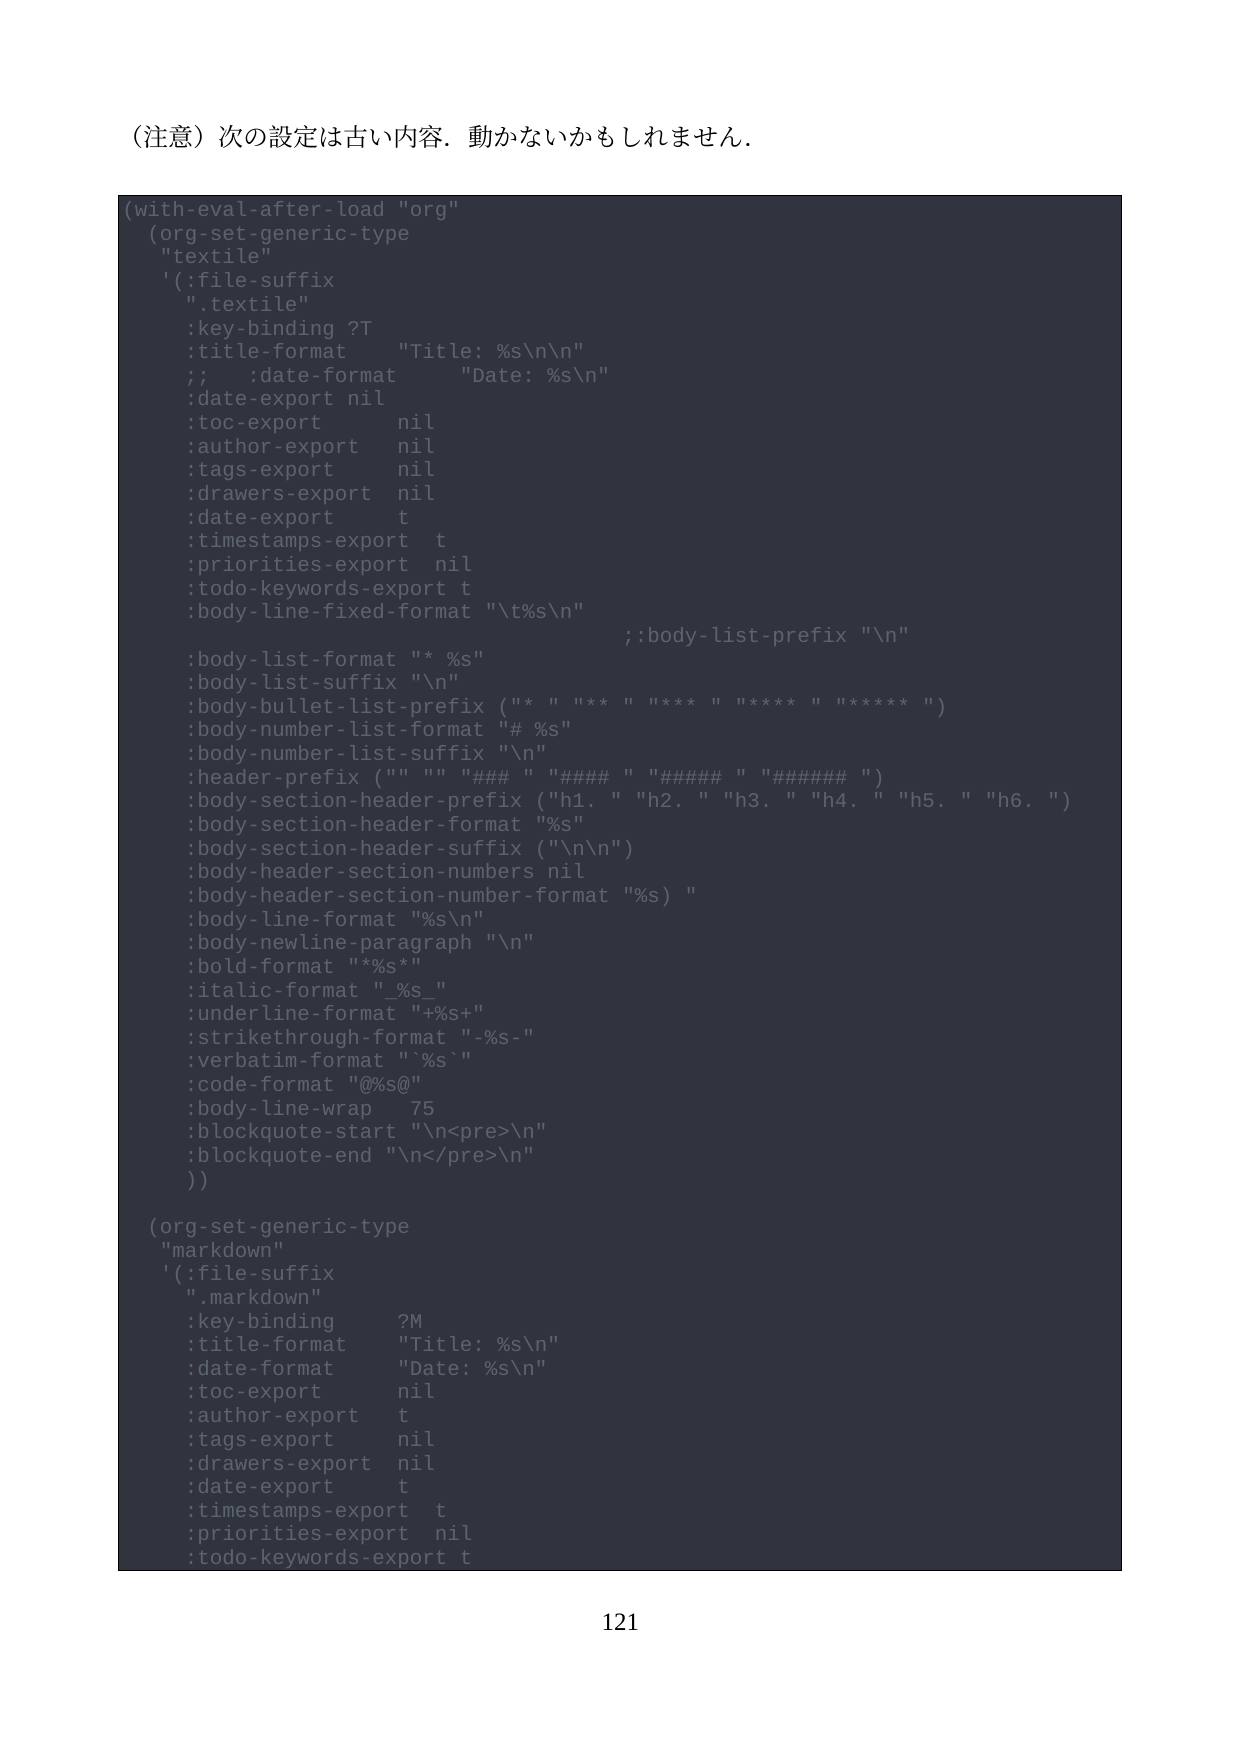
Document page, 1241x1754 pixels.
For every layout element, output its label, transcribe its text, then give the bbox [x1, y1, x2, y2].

text :italic-format "_%s_" [119, 976, 1121, 999]
text :body-section-header-prefix ("h1. " "h2. " "h3. " "h4. " "h5. " "h6. ") [119, 786, 1121, 810]
text :date-export t [119, 1472, 1121, 1496]
text :date-export nil [119, 384, 1121, 408]
text :author-export t [119, 1401, 1121, 1425]
text :strikethrough-format "-%s-" [119, 1023, 1121, 1047]
text :body-number-list-suffix "\n" [119, 739, 1121, 763]
text '(:file-suffix [119, 266, 1121, 290]
text :body-header-section-numbers nil [119, 857, 1121, 881]
text :title-format "Title: %s\n\n" [119, 337, 1121, 361]
text :timestamps-export t [119, 1496, 1121, 1519]
text :body-header-section-number-format "%s) " [119, 881, 1121, 905]
text :priorities-export nil [119, 550, 1121, 574]
text :code-format "@%s@" [119, 1070, 1121, 1094]
text :bold-format "*%s*" [119, 952, 1121, 976]
text "markdown" [119, 1236, 1121, 1259]
text :todo-keywords-export t [119, 1543, 1121, 1570]
text :date-export t [119, 503, 1121, 526]
text )) [119, 1165, 1121, 1188]
text :toc-export nil [119, 408, 1121, 432]
text :priorities-export nil [119, 1519, 1121, 1543]
text :body-list-format "* %s" [119, 644, 1121, 668]
text :verbatim-format "`%s`" [119, 1047, 1121, 1070]
text :timestamps-export t [119, 526, 1121, 550]
text :tags-export nil [119, 1425, 1121, 1448]
text :key-binding ?T [119, 313, 1121, 337]
text :body-line-fixed-format "\t%s\n" [119, 597, 1121, 621]
text :body-list-suffix "\n" [119, 668, 1121, 692]
text :tags-export nil [119, 455, 1121, 479]
text :body-line-wrap 75 [119, 1094, 1121, 1117]
text :body-bullet-list-prefix ("* " "** " "*** " "**** " "***** ") [119, 692, 1121, 716]
text :date-format "Date: %s\n" [119, 1354, 1121, 1378]
text :body-newline-paragraph "\n" [119, 928, 1121, 952]
text '(:file-suffix [119, 1259, 1121, 1283]
text :todo-keywords-export t [119, 574, 1121, 597]
text :key-binding ?M [119, 1307, 1121, 1330]
text :body-number-list-format "# %s" [119, 716, 1121, 739]
text （注意）次の設定は古い内容．動かないかもしれません． [118, 118, 1122, 183]
text :underline-format "+%s+" [119, 999, 1121, 1023]
text :drawers-export nil [119, 1448, 1121, 1472]
text :header-prefix ("" "" "### " "#### " "##### " "###### ") [119, 763, 1121, 786]
text :author-export nil [119, 432, 1121, 455]
text :drawers-export nil [119, 479, 1121, 503]
text (org-set-generic-type [119, 1212, 1121, 1236]
text ".markdown" [119, 1283, 1121, 1307]
text :body-section-header-format "%s" [119, 810, 1121, 834]
text (org-set-generic-type [119, 219, 1121, 243]
text :title-format "Title: %s\n" [119, 1330, 1121, 1354]
text (with-eval-after-load "org" [119, 196, 1121, 219]
text :blockquote-start "\n<pre>\n" [119, 1117, 1121, 1141]
text :body-line-format "%s\n" [119, 905, 1121, 928]
text "textile" [119, 243, 1121, 266]
text :toc-export nil [119, 1378, 1121, 1401]
text ;; :date-format "Date: %s\n" [119, 361, 1121, 384]
text ".textile" [119, 290, 1121, 313]
text :body-section-header-suffix ("\n\n") [119, 834, 1121, 857]
text :blockquote-end "\n</pre>\n" [119, 1141, 1121, 1165]
text ;:body-list-prefix "\n" [119, 621, 1121, 644]
